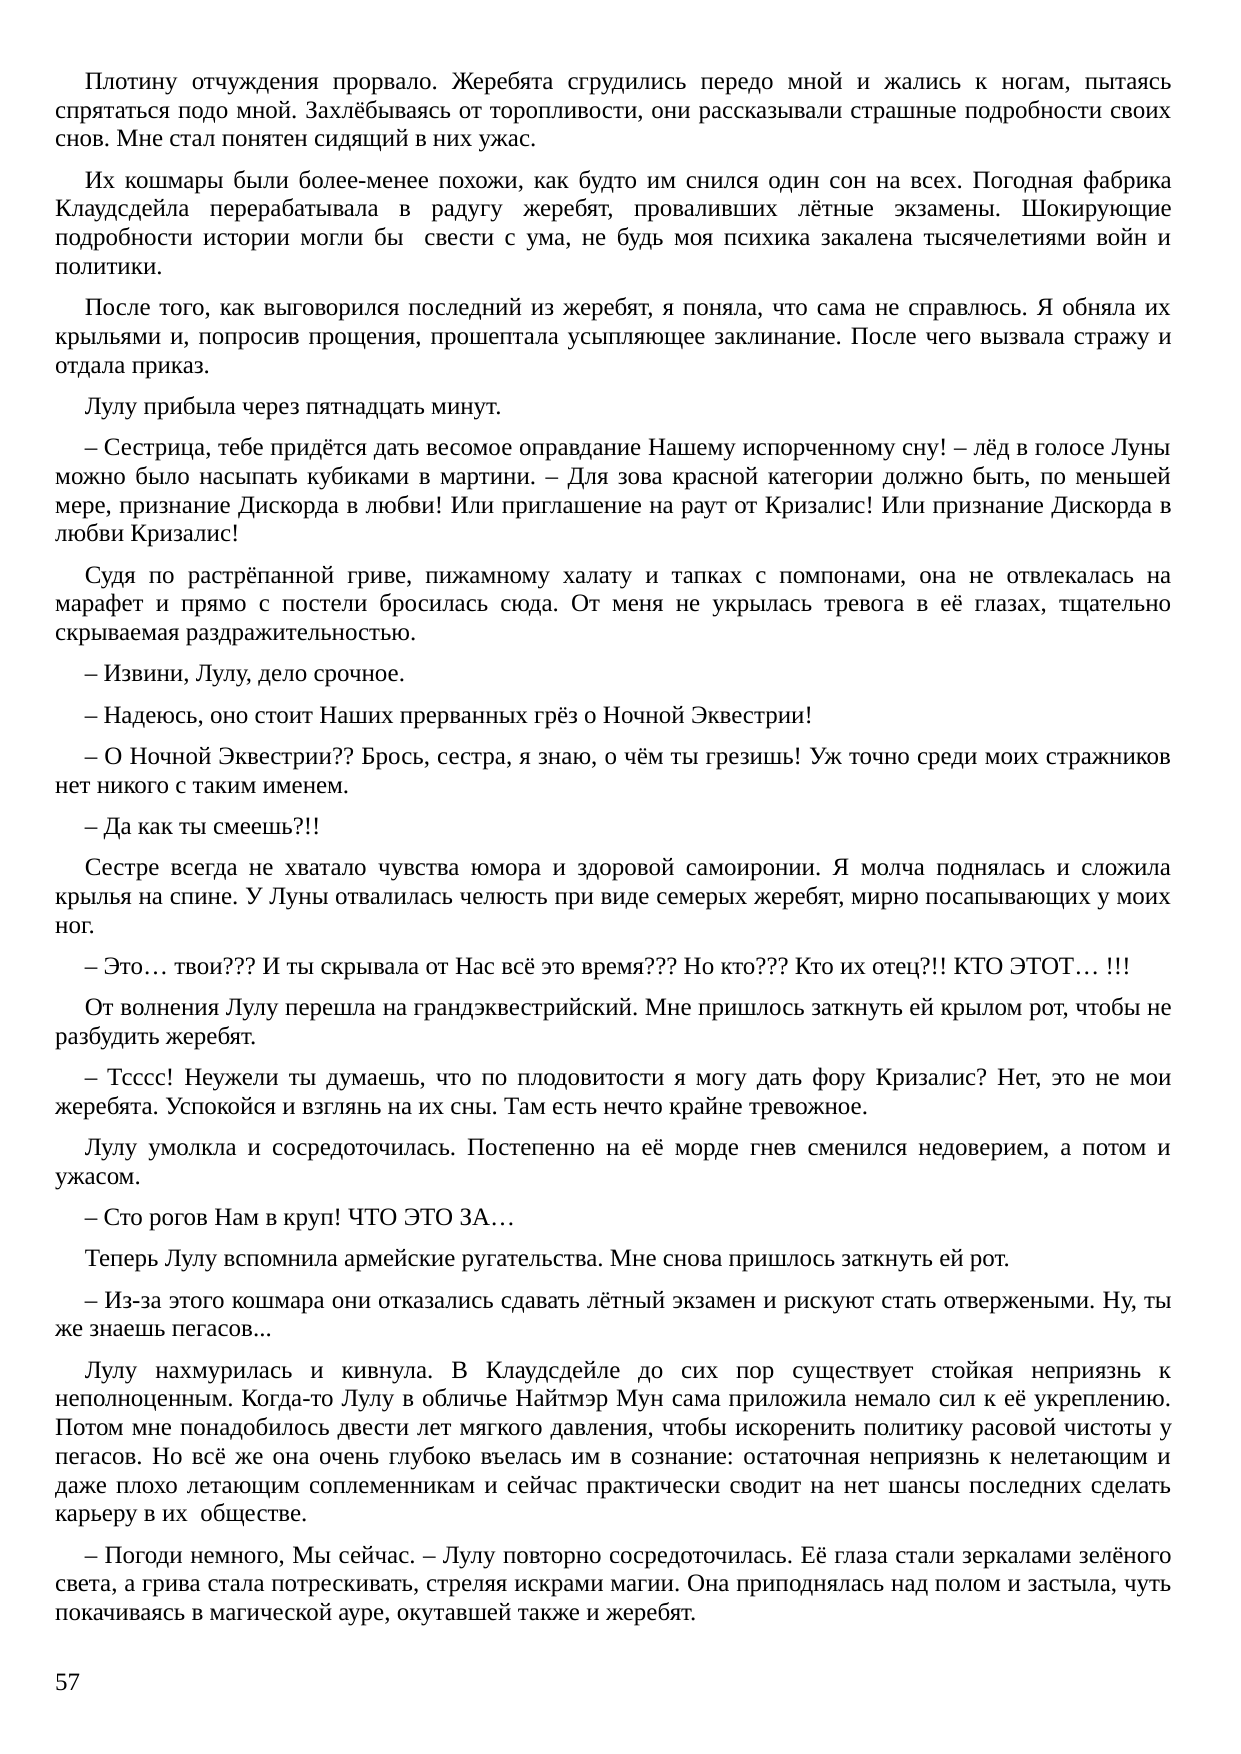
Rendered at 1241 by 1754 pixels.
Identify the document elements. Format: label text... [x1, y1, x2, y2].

text – О Ночной Эквестрии?? Брось, сестра, я знаю, о чём ты грезишь! Уж точно среди моих стражников нет никого с таким именем. [55, 741, 1173, 798]
text – Из-за этого кошмара они отказались сдавать лётный экзамен и рискуют стать отвержеными. Ну, ты же знаешь пегасов... [55, 1285, 1173, 1342]
text Сестре всегда не хватало чувства юмора и здоровой самоиронии. Я молча поднялась и сложила крылья на спине. У Луны отвалилась челюсть при виде семерых жеребят, мирно посапывающих у моих ног. [55, 852, 1173, 938]
text – Надеюсь, оно стоит Наших прерванных грёз о Ночной Эквестрии! [55, 700, 1173, 728]
text Лулу нахмурилась и кивнула. В Клаудсдейле до сих пор существует стойкая неприязнь к неполноценным. Когда-то Лулу в обличье Найтмэр Мун сама приложила немало сил к её укреплению. Потом мне понадобилось двести лет мягкого давления, чтобы искоренить политику расовой чистоты у пегасов. Но всё же она очень глубоко въелась им в сознание: остаточная неприязнь к нелетающим и даже плохо летающим соплеменникам и сейчас практически сводит на нет шансы последних сделать карьеру в их обществе. [55, 1355, 1173, 1527]
text – Сто рогов Нам в круп! ЧТО ЭТО ЗА… [55, 1202, 1173, 1231]
text Лулу прибыла через пятнадцать минут. [55, 391, 1173, 420]
text После того, как выговорился последний из жеребят, я поняла, что сама не справлюсь. Я обняла их крыльями и, попросив прощения, прошептала усыпляющее заклинание. После чего вызвала стражу и отдала приказ. [55, 292, 1173, 378]
text Лулу умолкла и сосредоточилась. Постепенно на её морде гнев сменился недоверием, а потом и ужасом. [55, 1132, 1173, 1190]
text – Сестрица, тебе придётся дать весомое оправдание Нашему испорченному сну! – лёд в голосе Луны можно было насыпать кубиками в мартини. – Для зова красной категории должно быть, по меньшей мере, признание Дискорда в любви! Или приглашение на раут от Кризалис! Или признание Дискорда в любви Кризалис! [55, 432, 1173, 547]
text – Тсссс! Неужели ты думаешь, что по плодовитости я могу дать фору Кризалис? Нет, это не мои жеребята. Успокойся и взглянь на их сны. Там есть нечто крайне тревожное. [55, 1062, 1173, 1120]
text – Это… твои??? И ты скрывала от Нас всё это время??? Но кто??? Кто их отец?!! КТО ЭТОТ… !!! [55, 951, 1173, 980]
text Плотину отчуждения прорвало. Жеребята сгрудились передо мной и жались к ногам, пытаясь спрятаться подо мной. Захлёбываясь от торопливости, они рассказывали страшные подробности своих снов. Мне стал понятен сидящий в них ужас. [55, 66, 1173, 152]
text – Извини, Лулу, дело срочное. [55, 658, 1173, 687]
text Их кошмары были более-менее похожи, как будто им снился один сон на всех. Погодная фабрика Клаудсдейла перерабатывала в радугу жеребят, проваливших лётные экзамены. Шокирующие подробности истории могли бы свести с ума, не будь моя психика закалена тысячелетиями войн и политики. [55, 165, 1173, 280]
text – Погоди немного, Мы сейчас. – Лулу повторно сосредоточилась. Её глаза стали зеркалами зелёного света, а грива стала потрескивать, стреляя искрами магии. Она приподнялась над полом и застыла, чуть покачиваясь в магической ауре, окутавшей также и жеребят. [55, 1540, 1173, 1626]
text – Да как ты смеешь?!! [55, 811, 1173, 840]
text От волнения Лулу перешла на грандэквестрийский. Мне пришлось заткнуть ей крылом рот, чтобы не разбудить жеребят. [55, 992, 1173, 1050]
text Судя по растрёпанной гриве, пижамному халату и тапках с помпонами, она не отвлекалась на марафет и прямо с постели бросилась сюда. От меня не укрылась тревога в её глазах, тщательно скрываемая раздражительностью. [55, 560, 1173, 646]
text Теперь Лулу вспомнила армейские ругательства. Мне снова пришлось заткнуть ей рот. [55, 1243, 1173, 1272]
